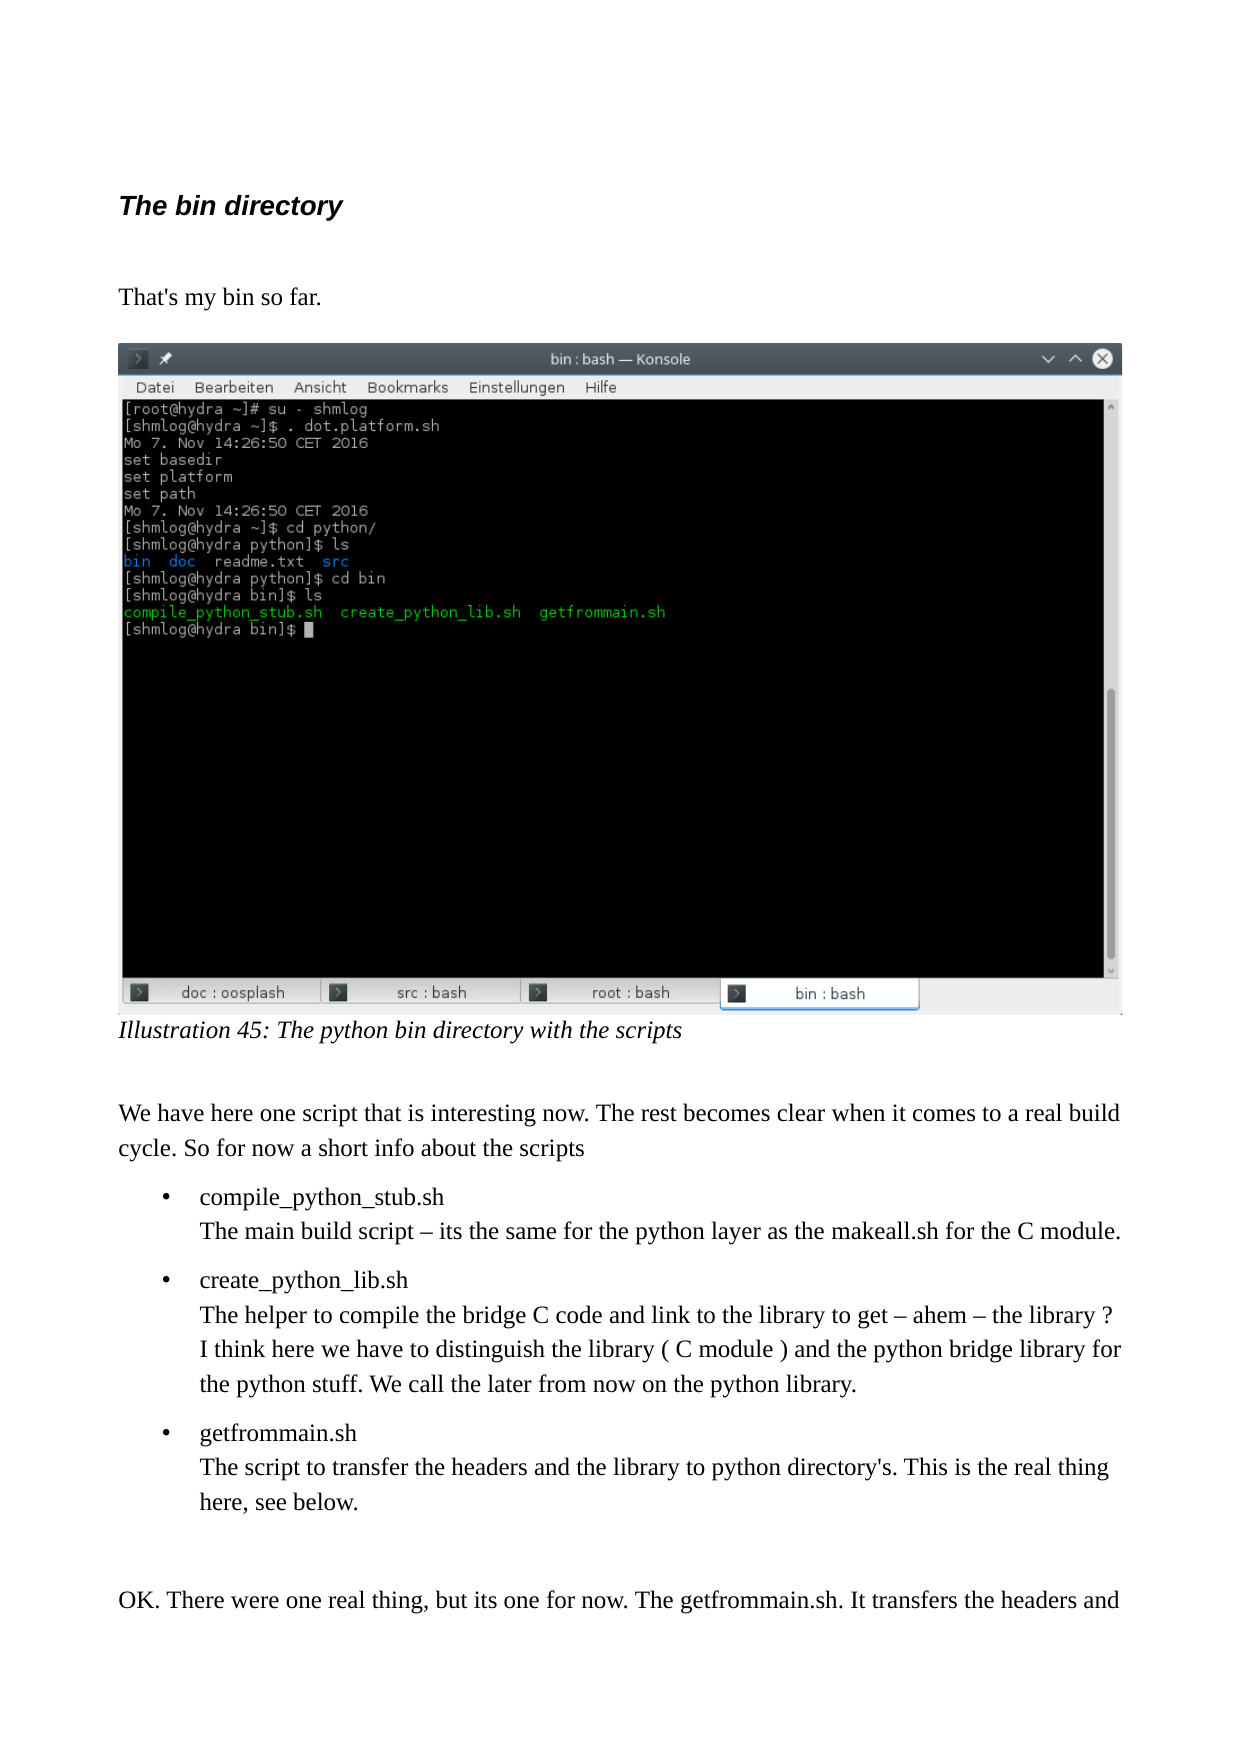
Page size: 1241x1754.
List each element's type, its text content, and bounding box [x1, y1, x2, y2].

text We have here one script that is interesting now. The rest becomes clear when it comes to a real build cycle. So for now a short info about the scripts [118, 1098, 1122, 1162]
list create_python_lib.sh The helper to compile the bridge C code and link to the library to get – ahem – the library ? I think here we have to distinguish the library ( C module ) and the python bridge library for the python stuff. We call the later from now on the python library. [162, 1266, 1122, 1398]
list compile_python_stub.sh The main build script – its the same for the python layer as the makeall.sh for the C module. [162, 1182, 1122, 1245]
subtitle The bin directory [118, 189, 1122, 221]
text Illustration 45: The python bin directory with the scripts [118, 1015, 1122, 1044]
list getfrommain.sh The script to transfer the headers and the library to python directory's. This is the real thing here, see below. [162, 1418, 1122, 1516]
text That's my bin so far. [118, 282, 1122, 311]
picture [118, 343, 1123, 1015]
text OK. There were one real thing, but its one for now. The getfrommain.sh. It transfers the headers and [118, 1585, 1122, 1614]
